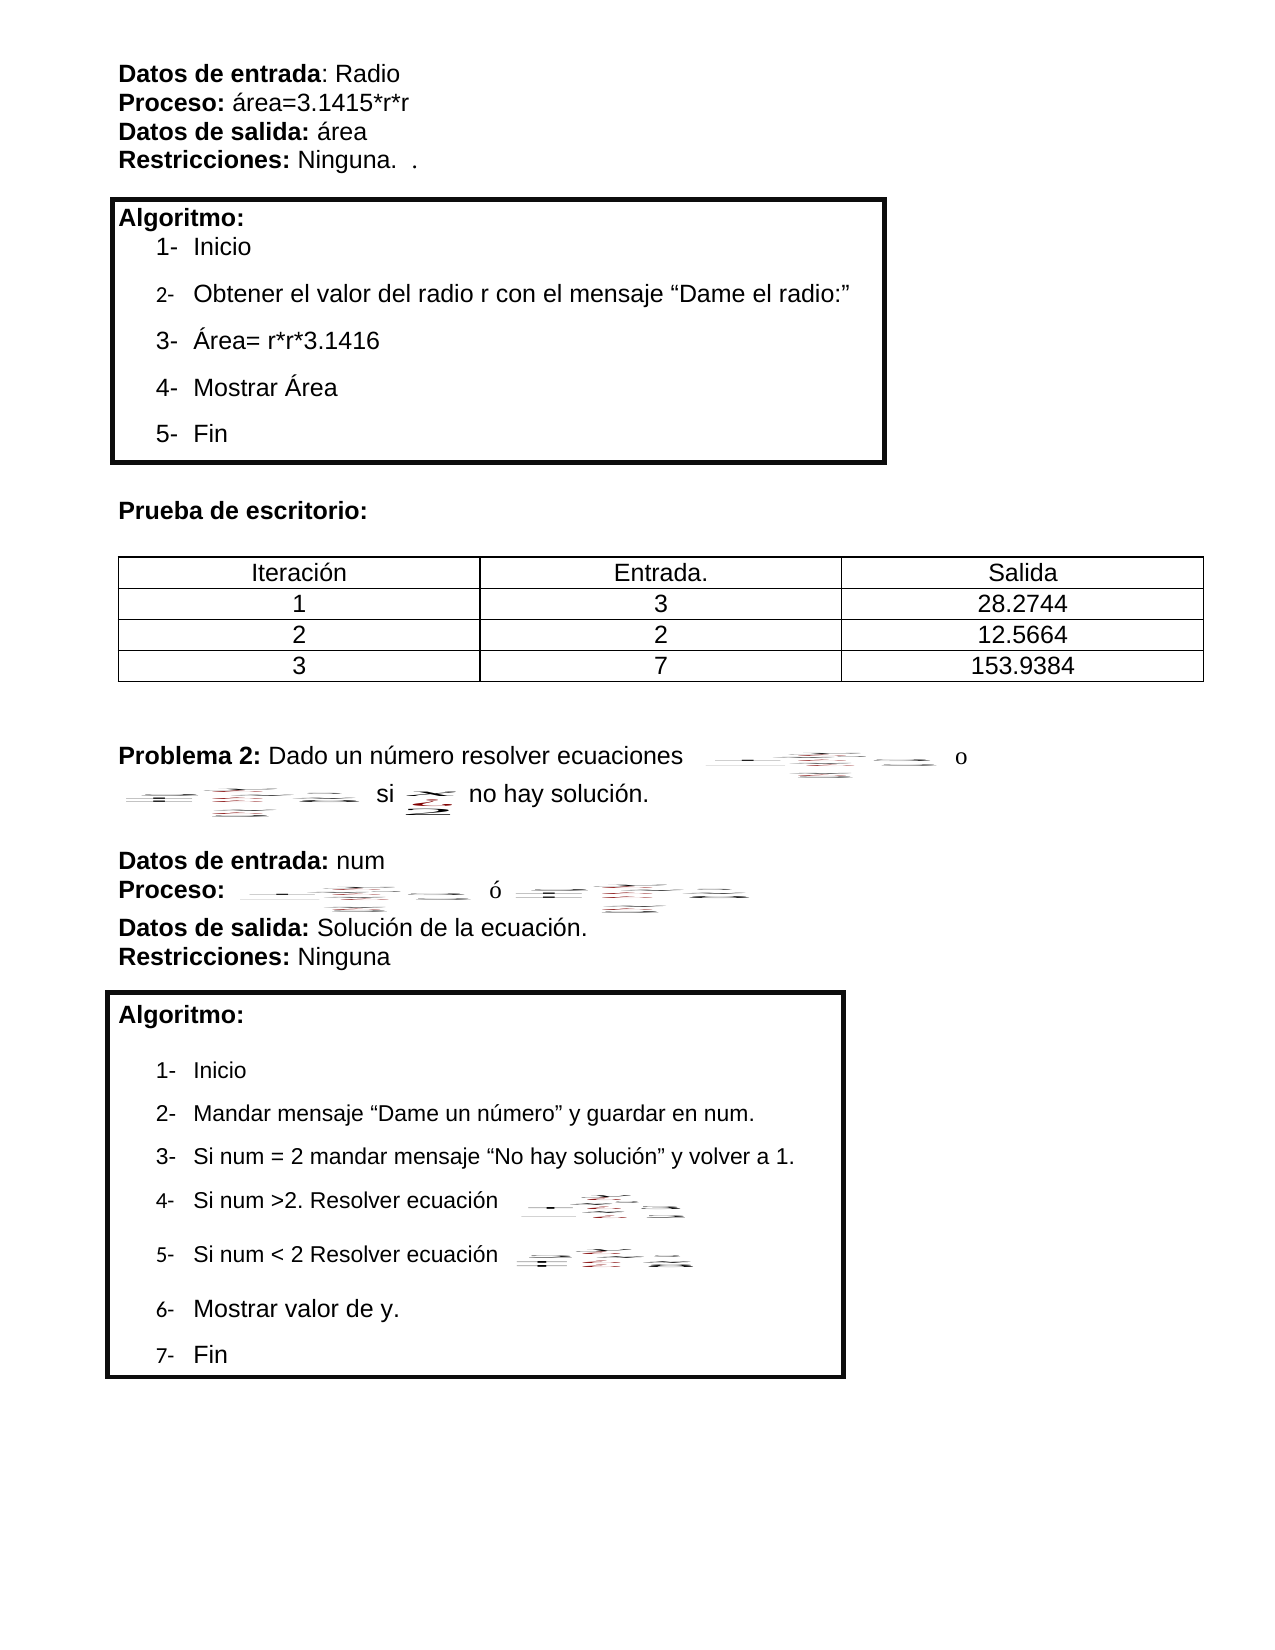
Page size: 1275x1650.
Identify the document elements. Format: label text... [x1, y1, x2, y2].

list [846, 1057, 1205, 1083]
list Mostrar Área [156, 373, 882, 401]
text Datos de entrada: Radio [118, 59, 1205, 88]
list [887, 419, 1205, 448]
text Proceso: área=3.1415*r*r [118, 88, 1205, 117]
text [846, 1000, 1205, 1028]
table_cell 28.2744 [842, 589, 1203, 619]
list [846, 1186, 1205, 1223]
list [846, 1100, 1205, 1127]
text [887, 203, 1205, 232]
list [887, 232, 1205, 261]
list Área= r*r*3.1416 [156, 326, 882, 354]
list Fin [156, 419, 882, 448]
table_cell 12.5664 [842, 620, 1203, 650]
list Mandar mensaje “Dame un número” y guardar en num. [156, 1100, 841, 1127]
table_cell 3 [119, 651, 479, 681]
list Inicio [156, 1057, 841, 1083]
list Inicio [156, 232, 882, 261]
text Restricciones: Ninguna. . [118, 145, 1205, 174]
list [846, 1240, 1205, 1277]
list Si num < 2 Resolver ecuación [156, 1240, 841, 1277]
table_cell 1 [119, 589, 479, 619]
list [846, 1294, 1205, 1323]
text Proceso: ó [118, 875, 1205, 913]
text Problema 2: Dado un número resolver ecuaciones o si no hay solución. [118, 741, 1205, 818]
list [846, 1340, 1205, 1369]
text Datos de salida: área [118, 117, 1205, 145]
text Algoritmo: [118, 1000, 841, 1028]
table_header Entrada. [481, 558, 841, 588]
table_header Iteración [119, 558, 479, 588]
table_cell 2 [119, 620, 479, 650]
table_cell 153.9384 [842, 651, 1203, 681]
list Obtener el valor del radio r con el mensaje “Dame el radio:” [156, 278, 882, 308]
list Si num >2. Resolver ecuación [156, 1186, 841, 1223]
table_header Salida [842, 558, 1203, 588]
table_cell 7 [481, 651, 841, 681]
list [846, 1143, 1205, 1169]
list [887, 373, 1205, 401]
text Algoritmo: [118, 203, 882, 232]
list Mostrar valor de y. [156, 1294, 841, 1323]
list [887, 278, 1205, 308]
text Restricciones: Ninguna [118, 942, 1205, 971]
list Si num = 2 mandar mensaje “No hay solución” y volver a 1. [156, 1143, 841, 1169]
table_cell 2 [481, 620, 841, 650]
list [887, 326, 1205, 354]
text Datos de entrada: num [118, 846, 1205, 875]
table_cell 3 [481, 589, 841, 619]
text Prueba de escritorio: [118, 496, 1205, 525]
list Fin [156, 1340, 841, 1369]
text Datos de salida: Solución de la ecuación. [118, 913, 1205, 942]
